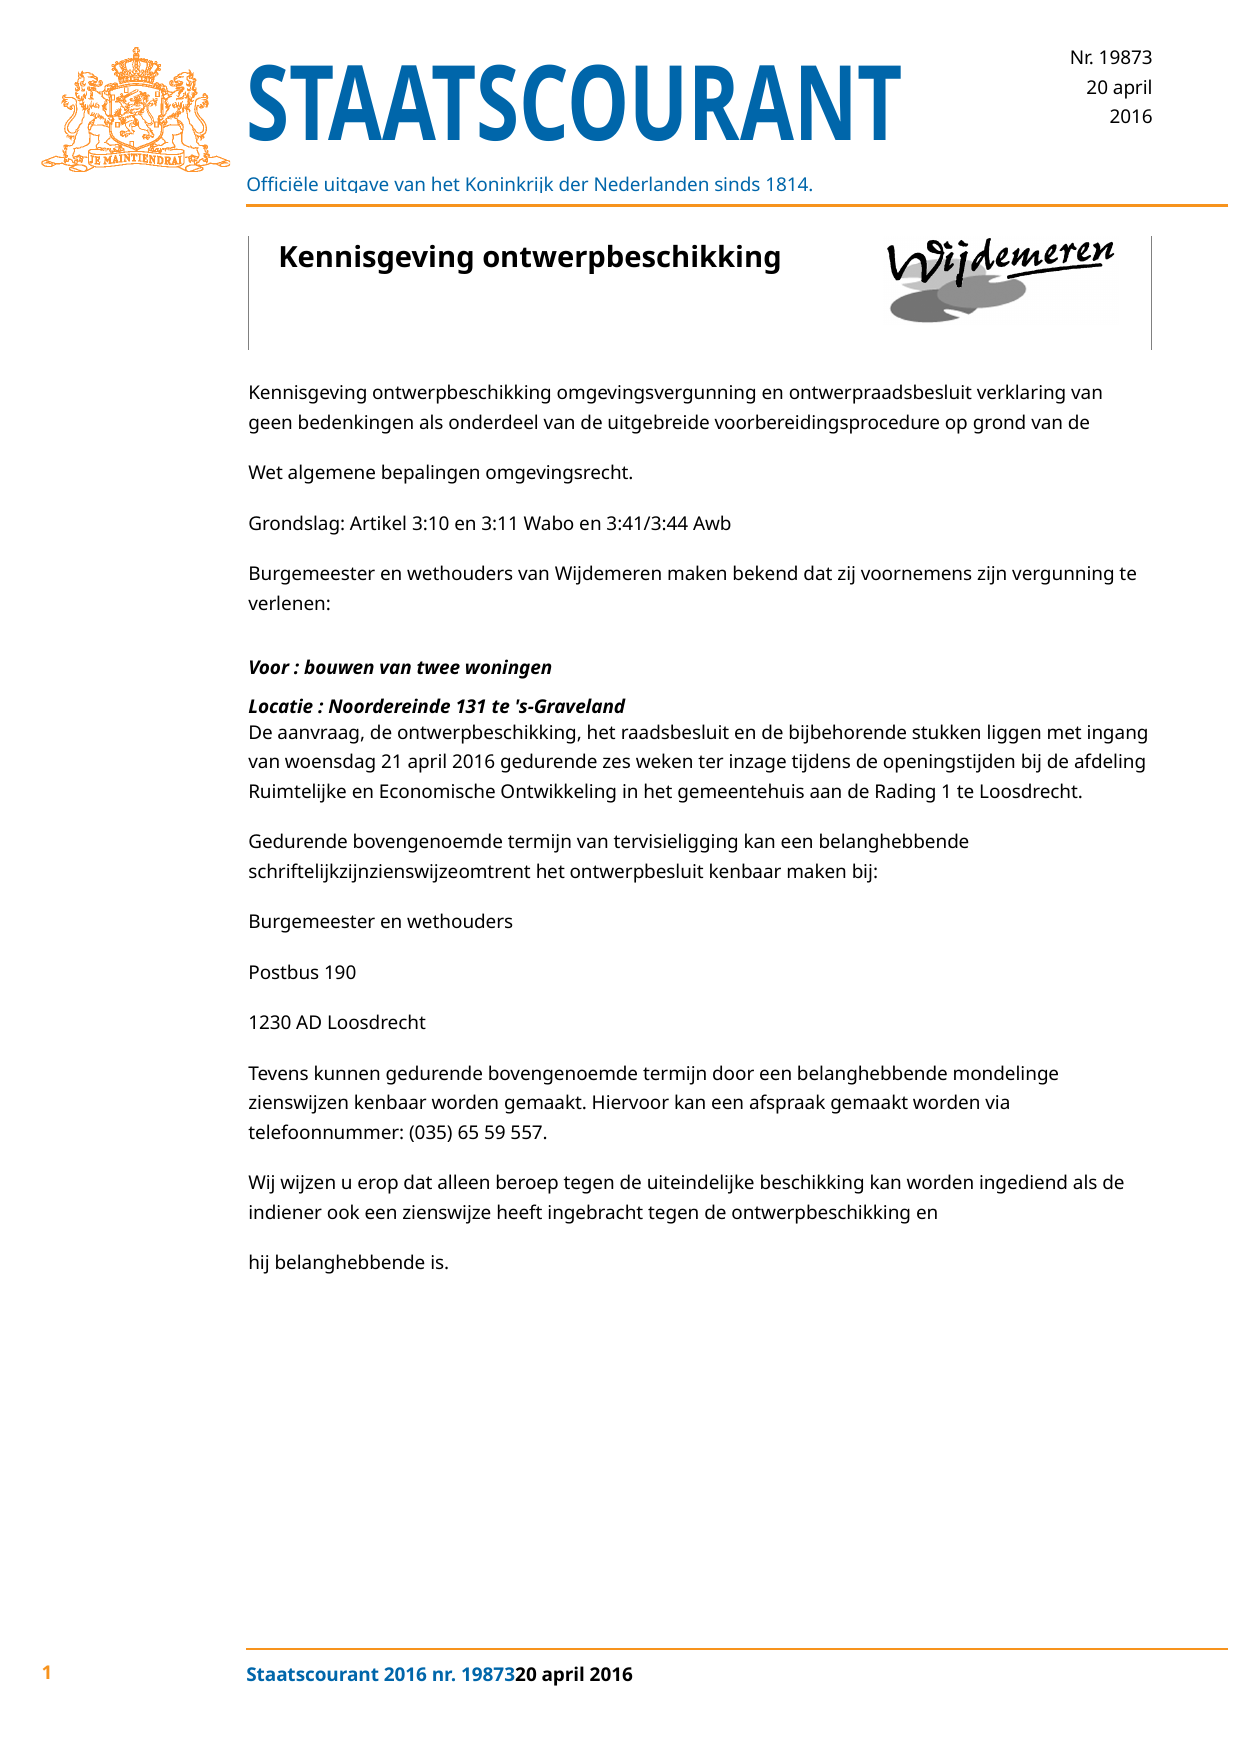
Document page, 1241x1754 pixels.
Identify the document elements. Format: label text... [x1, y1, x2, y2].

text Burgemeester en wethouders van Wijdemeren maken bekend dat zij voornemens zijn vergunning te verlenen: [248, 560, 1152, 616]
text Grondslag: Artikel 3:10 en 3:11 Wabo en 3:41/3:44 Awb [248, 510, 1152, 536]
text Gedurende bovengenoemde termijn van tervisieligging kan een belanghebbende schriftelijkzijnzienswijzeomtrent het ontwerpbesluit kenbaar maken bij: [248, 828, 1152, 884]
text Burgemeester en wethouders [248, 908, 1152, 934]
text Kennisgeving ontwerpbeschikking omgevingsvergunning en ontwerpraadsbesluit verklaring van geen bedenkingen als onderdeel van de uitgebreide voorbereidingsprocedure op grond van de [248, 379, 1152, 435]
text hij belanghebbende is. [248, 1249, 1152, 1275]
picture [882, 236, 1119, 325]
text Tevens kunnen gedurende bovengenoemde termijn door een belanghebbende mondelinge zienswijzen kenbaar worden gemaakt. Hiervoor kan een afspraak gemaakt worden via telefoonnummer: (035) 65 59 557. [248, 1060, 1152, 1144]
text Postbus 190 [248, 959, 1152, 984]
text De aanvraag, de ontwerpbeschikking, het raadsbesluit en de bijbehorende stukken liggen met ingang van woensdag 21 april 2016 gedurende zes weken ter inzage tijdens de openingstijden bij de afdeling Ruimtelijke en Economische Ontwikkeling in het gemeentehuis aan de Rading 1 te Loosdrecht. [248, 719, 1152, 804]
picture [41, 47, 231, 172]
text 1230 AD Loosdrecht [248, 1009, 1152, 1035]
table_header Kennisgeving ontwerpbeschikking [249, 236, 850, 350]
text Wet algemene bepalingen omgevingsrecht. [248, 459, 1152, 485]
text Voor : bouwen van twee woningen [248, 654, 1152, 679]
table_header [850, 236, 1151, 350]
text Wij wijzen u erop dat alleen beroep tegen de uiteindelijke beschikking kan worden ingediend als de indiener ook een zienswijze heeft ingebracht tegen de ontwerpbeschikking en [248, 1169, 1152, 1224]
text Locatie : Noordereinde 131 te 's-Graveland [248, 693, 1152, 719]
